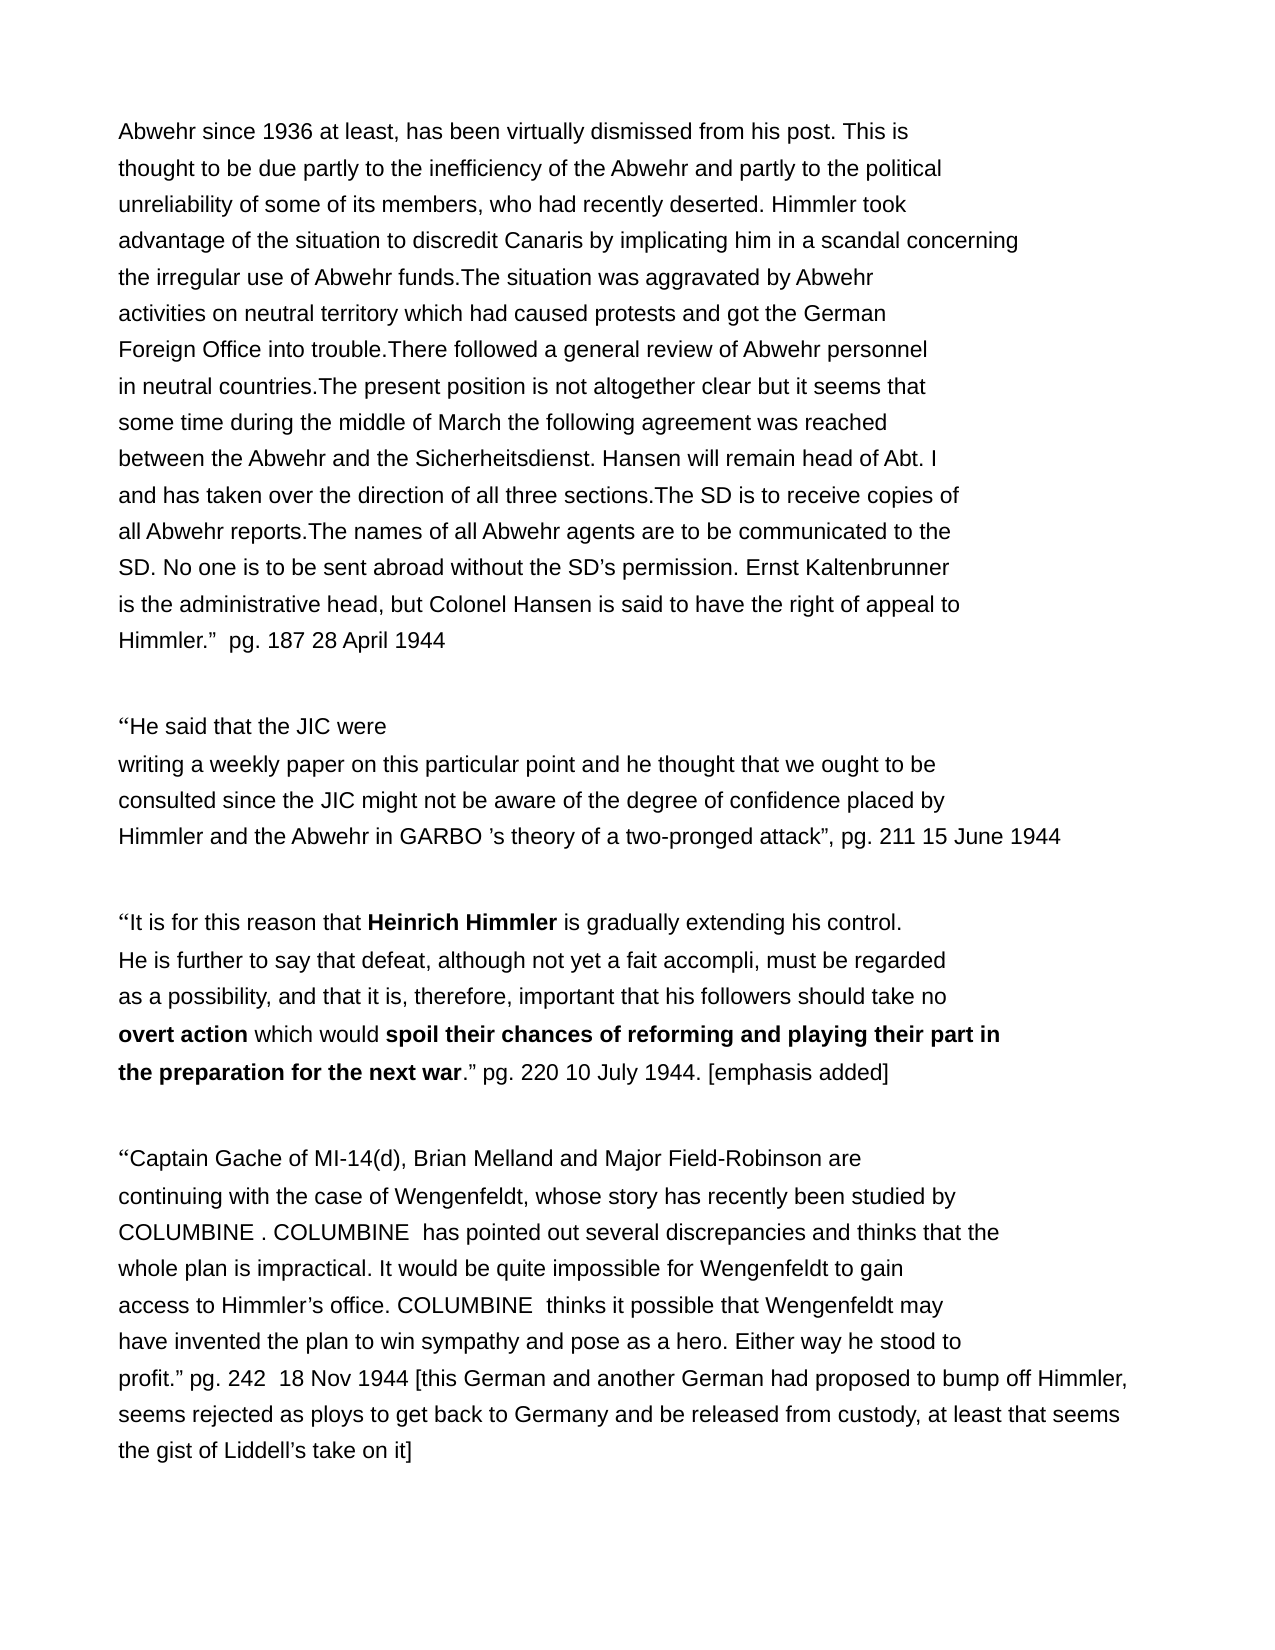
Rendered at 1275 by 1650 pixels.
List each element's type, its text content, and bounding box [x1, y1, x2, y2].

text activities on neutral territory which had caused protests and got the German [118, 300, 1157, 326]
text the gist of Liddell’s take on it] [118, 1437, 1157, 1463]
text “He said that the JIC were [118, 711, 1157, 740]
text continuing with the case of Wengenfeldt, whose story has recently been studied by [118, 1183, 1157, 1209]
text Abwehr since 1936 at least, has been virtually dismissed from his post. This is [118, 118, 1157, 144]
text He is further to say that defeat, although not yet a fait accompli, must be regarded [118, 947, 1157, 973]
text the irregular use of Abwehr funds.The situation was aggravated by Abwehr [118, 263, 1157, 290]
text “It is for this reason that Heinrich Himmler is gradually extending his control. [118, 907, 1157, 936]
text unreliability of some of its members, who had recently deserted. Himmler took [118, 191, 1157, 217]
text advantage of the situation to discredit Canaris by implicating him in a scandal concerning [118, 227, 1157, 253]
text thought to be due partly to the inefficiency of the Abwehr and partly to the political [118, 154, 1157, 181]
text consulted since the JIC might not be aware of the degree of confidence placed by [118, 787, 1157, 813]
text whole plan is impractical. It would be quite impossible for Wengenfeldt to gain [118, 1255, 1157, 1282]
text have invented the plan to win sympathy and pose as a hero. Either way he stood to [118, 1328, 1157, 1354]
text Himmler and the Abwehr in GARBO ’s theory of a two-pronged attack”, pg. 211 15 June 1944 [118, 823, 1157, 850]
text and has taken over the direction of all three sections.The SD is to receive copies of [118, 482, 1157, 508]
text Himmler.” pg. 187 28 April 1944 [118, 627, 1157, 653]
text between the Abwehr and the Sicherheitsdienst. Hansen will remain head of Abt. I [118, 445, 1157, 472]
text in neutral countries.The present position is not altogether clear but it seems that [118, 373, 1157, 399]
text “Captain Gache of MI-14(d), Brian Melland and Major Field-Robinson are [118, 1143, 1157, 1172]
text the preparation for the next war.” pg. 220 10 July 1944. [emphasis added] [118, 1059, 1157, 1086]
text writing a weekly paper on this particular point and he thought that we ought to be [118, 751, 1157, 777]
text is the administrative head, but Colonel Hansen is said to have the right of appeal to [118, 591, 1157, 617]
text access to Himmler’s office. COLUMBINE thinks it possible that Wengenfeldt may [118, 1292, 1157, 1318]
text some time during the middle of March the following agreement was reached [118, 409, 1157, 435]
text SD. No one is to be sent abroad without the SD’s permission. Ernst Kaltenbrunner [118, 554, 1157, 581]
text profit.” pg. 242 18 Nov 1944 [this German and another German had proposed to bump off Himmler, [118, 1364, 1157, 1391]
text Foreign Office into trouble.There followed a general review of Abwehr personnel [118, 336, 1157, 363]
text overt action which would spoil their chances of reforming and playing their part in [118, 1019, 1157, 1048]
text COLUMBINE . COLUMBINE has pointed out several discrepancies and thinks that the [118, 1219, 1157, 1245]
text all Abwehr reports.The names of all Abwehr agents are to be communicated to the [118, 518, 1157, 544]
text as a possibility, and that it is, therefore, important that his followers should take no [118, 983, 1157, 1009]
text seems rejected as ploys to get back to Germany and be released from custody, at least that seems [118, 1401, 1157, 1427]
